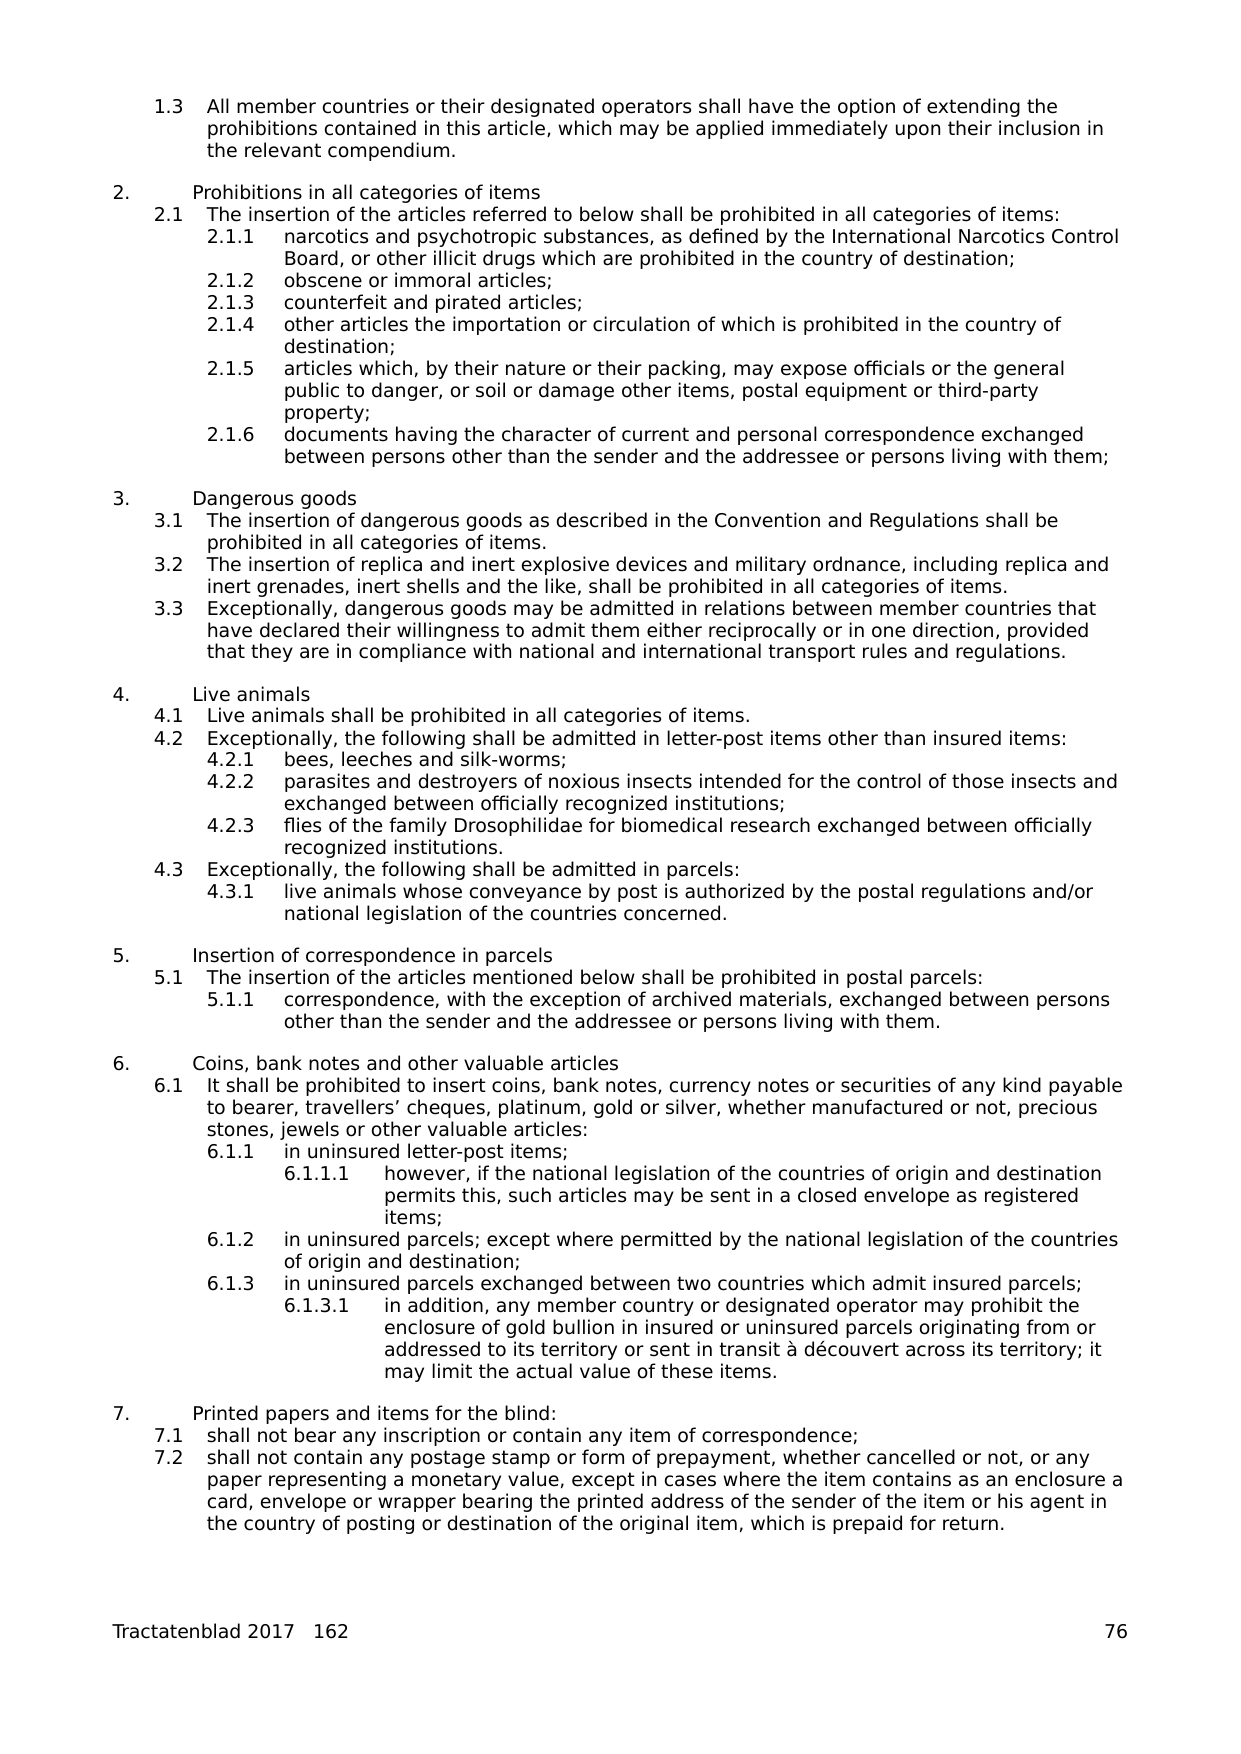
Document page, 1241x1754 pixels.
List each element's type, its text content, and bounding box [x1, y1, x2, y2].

text 2.1.5 articles which, by their nature or their packing, may expose officials or the general public to danger, or soil or damage other items, postal equipment or third-party property; [207, 358, 1128, 424]
text 4.2.1 bees, leeches and silk-worms; [207, 749, 1128, 771]
text 4. Live animals [112, 683, 1128, 705]
text 2.1 The insertion of the articles referred to below shall be prohibited in all categories of items: [153, 204, 1128, 226]
text 6. Coins, bank notes and other valuable articles [112, 1053, 1128, 1075]
text 6.1.1 in uninsured letter-post items; [207, 1141, 1128, 1163]
text 5.1.1 correspondence, with the exception of archived materials, exchanged between persons other than the sender and the addressee or persons living with them. [207, 989, 1128, 1033]
text 7. Printed papers and items for the blind: [112, 1403, 1128, 1425]
text 6.1.3.1 in addition, any member country or designated operator may prohibit the enclosure of gold bullion in insured or uninsured parcels originating from or addressed to its territory or sent in transit à découvert across its territory; it may limit the actual value of these items. [283, 1295, 1128, 1383]
text 7.1 shall not bear any inscription or contain any item of correspondence; [153, 1425, 1128, 1447]
text 5. Insertion of correspondence in parcels [112, 945, 1128, 967]
text 4.2.2 parasites and destroyers of noxious insects intended for the control of those insects and exchanged between officially recognized institutions; [207, 771, 1128, 815]
text 2.1.6 documents having the character of current and personal correspondence exchanged between persons other than the sender and the addressee or persons living with them; [207, 424, 1128, 468]
text 2. Prohibitions in all categories of items [112, 182, 1128, 204]
text 5.1 The insertion of the articles mentioned below shall be prohibited in postal parcels: [153, 967, 1128, 989]
text 2.1.1 narcotics and psychotropic substances, as defined by the International Narcotics Control Board, or other illicit drugs which are prohibited in the country of destination; [207, 226, 1128, 270]
text 6.1.1.1 however, if the national legislation of the countries of origin and destination permits this, such articles may be sent in a closed envelope as registered items; [283, 1163, 1128, 1229]
text 6.1.2 in uninsured parcels; except where permitted by the national legislation of the countries of origin and destination; [207, 1229, 1128, 1273]
text 6.1 It shall be prohibited to insert coins, bank notes, currency notes or securities of any kind payable to bearer, travellers’ cheques, platinum, gold or silver, whether manufactured or not, precious stones, jewels or other valuable articles: [153, 1075, 1128, 1141]
text 2.1.3 counterfeit and pirated articles; [207, 292, 1128, 314]
text 2.1.2 obscene or immoral articles; [207, 270, 1128, 292]
text 6.1.3 in uninsured parcels exchanged between two countries which admit insured parcels; [207, 1273, 1128, 1295]
text 1.3 All member countries or their designated operators shall have the option of extending the prohibitions contained in this article, which may be applied immediately upon their inclusion in the relevant compendium. [153, 96, 1128, 162]
text 3.3 Exceptionally, dangerous goods may be admitted in relations between member countries that have declared their willingness to admit them either reciprocally or in one direction, provided that they are in compliance with national and international transport rules and regulations. [153, 597, 1128, 663]
text 4.3.1 live animals whose conveyance by post is authorized by the postal regulations and/or national legislation of the countries concerned. [207, 881, 1128, 925]
text 3.2 The insertion of replica and inert explosive devices and military ordnance, including replica and inert grenades, inert shells and the like, shall be prohibited in all categories of items. [153, 553, 1128, 597]
text 4.2.3 flies of the family Drosophilidae for biomedical research exchanged between officially recognized institutions. [207, 815, 1128, 859]
text 2.1.4 other articles the importation or circulation of which is prohibited in the country of destination; [207, 314, 1128, 358]
text 3. Dangerous goods [112, 488, 1128, 509]
text 3.1 The insertion of dangerous goods as described in the Convention and Regulations shall be prohibited in all categories of items. [153, 509, 1128, 553]
text 4.1 Live animals shall be prohibited in all categories of items. [153, 705, 1128, 727]
text 7.2 shall not contain any postage stamp or form of prepayment, whether cancelled or not, or any paper representing a monetary value, except in cases where the item contains as an enclosure a card, envelope or wrapper bearing the printed address of the sender of the item or his agent in the country of posting or destination of the original item, which is prepaid for return. [153, 1447, 1128, 1535]
text 4.3 Exceptionally, the following shall be admitted in parcels: [153, 859, 1128, 881]
text 4.2 Exceptionally, the following shall be admitted in letter-post items other than insured items: [153, 727, 1128, 749]
